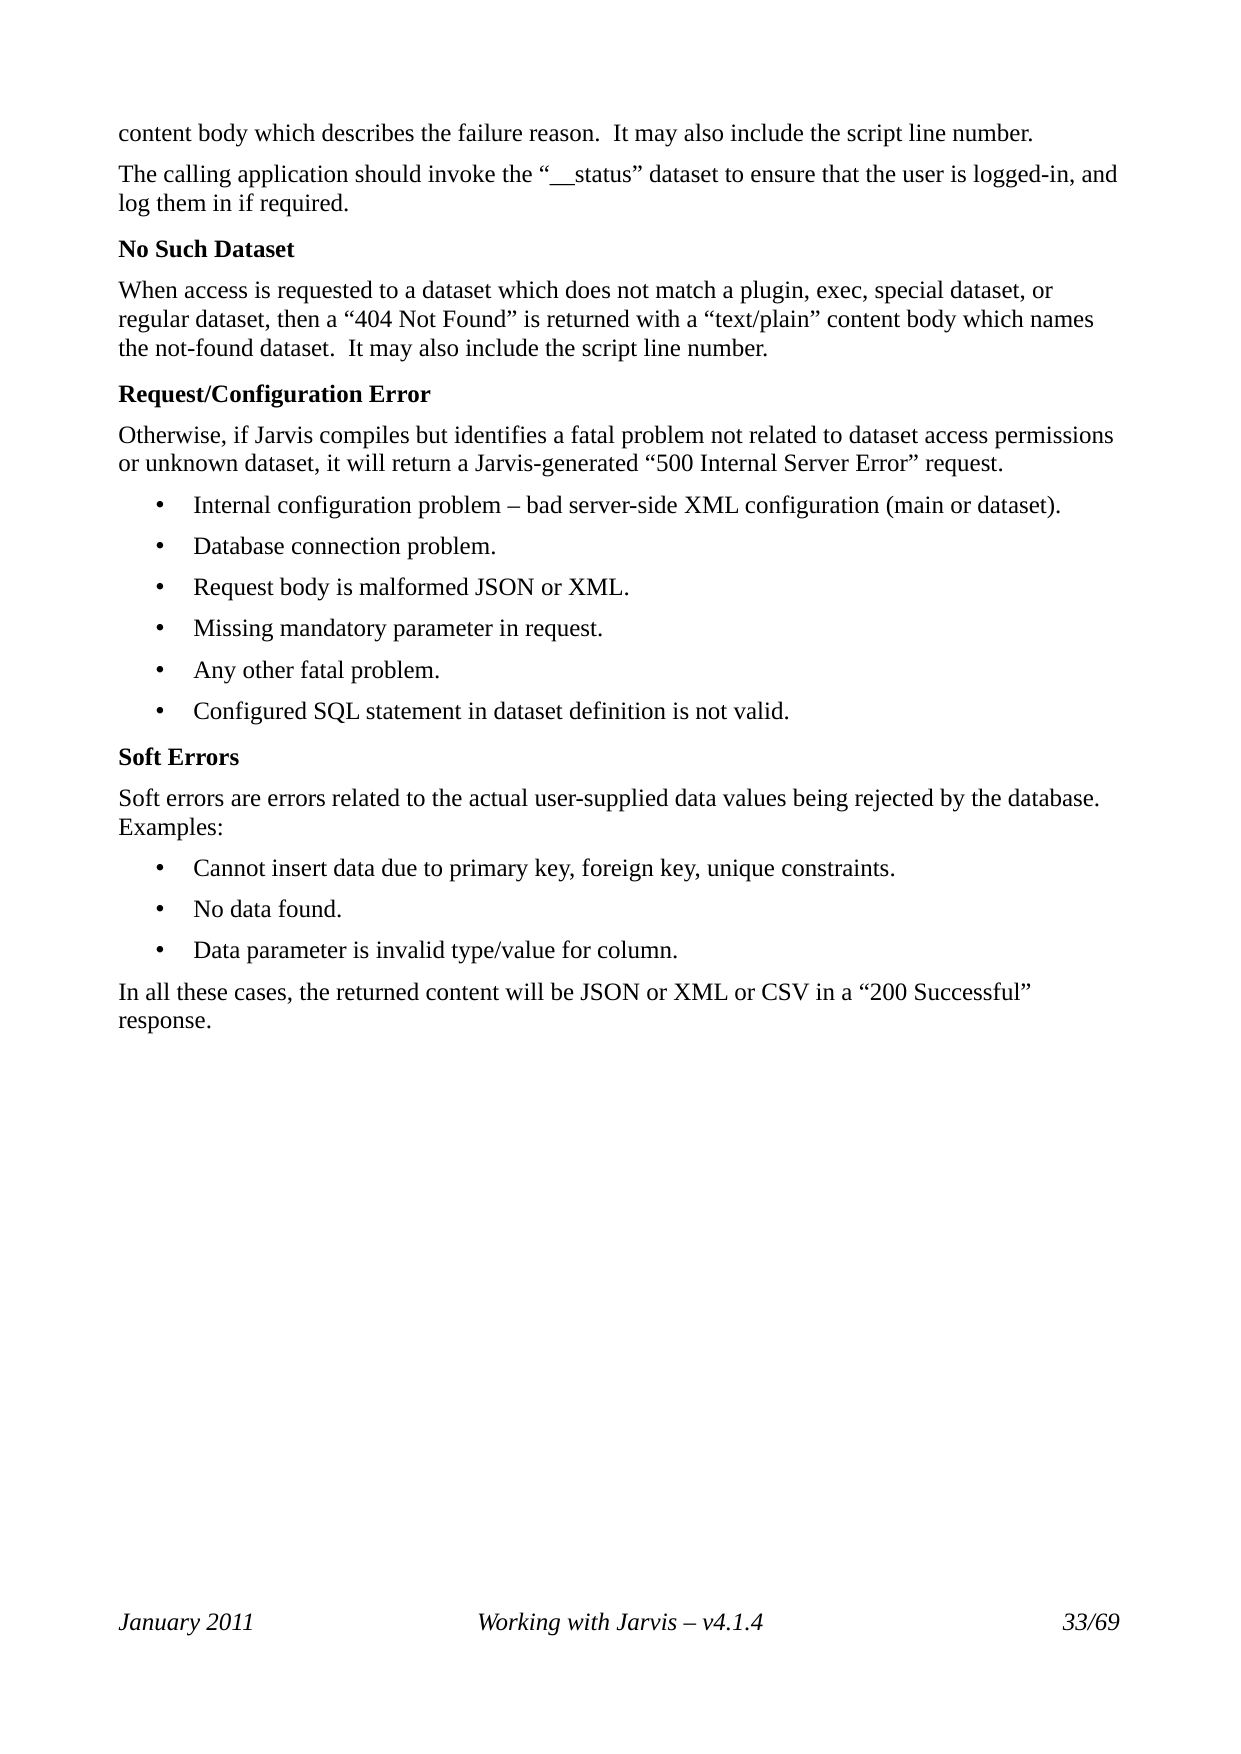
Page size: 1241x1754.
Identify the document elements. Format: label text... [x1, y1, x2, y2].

list Database connection problem. [156, 531, 1122, 560]
list Request body is malformed JSON or XML. [156, 572, 1122, 601]
list Internal configuration problem – bad server-side XML configuration (main or dataset). [156, 490, 1122, 518]
text When access is requested to a dataset which does not match a plugin, exec, special dataset, or regular dataset, then a “404 Not Found” is returned with a “text/plain” content body which names the not-found dataset. It may also include the script line number. [118, 275, 1122, 361]
list Configured SQL statement in dataset definition is not valid. [156, 696, 1122, 725]
text content body which describes the failure reason. It may also include the script line number. [118, 118, 1122, 147]
subtitle No Such Dataset [118, 234, 1122, 263]
subtitle Soft Errors [118, 742, 1122, 771]
list Cannot insert data due to primary key, foreign key, unique constraints. [156, 853, 1122, 882]
subtitle Request/Configuration Error [118, 379, 1122, 407]
list No data found. [156, 894, 1122, 923]
text The calling application should invoke the “__status” dataset to ensure that the user is logged-in, and log them in if required. [118, 159, 1122, 217]
list Data parameter is invalid type/value for column. [156, 936, 1122, 964]
text In all these cases, the returned content will be JSON or XML or CSV in a “200 Successful” response. [118, 977, 1122, 1034]
text Otherwise, if Jarvis compiles but identifies a fatal problem not related to dataset access permissions or unknown dataset, it will return a Jarvis-generated “500 Internal Server Error” request. [118, 420, 1122, 477]
list Any other fatal problem. [156, 655, 1122, 683]
list Missing mandatory parameter in request. [156, 613, 1122, 642]
text Soft errors are errors related to the actual user-supplied data values being rejected by the database. Examples: [118, 783, 1122, 841]
